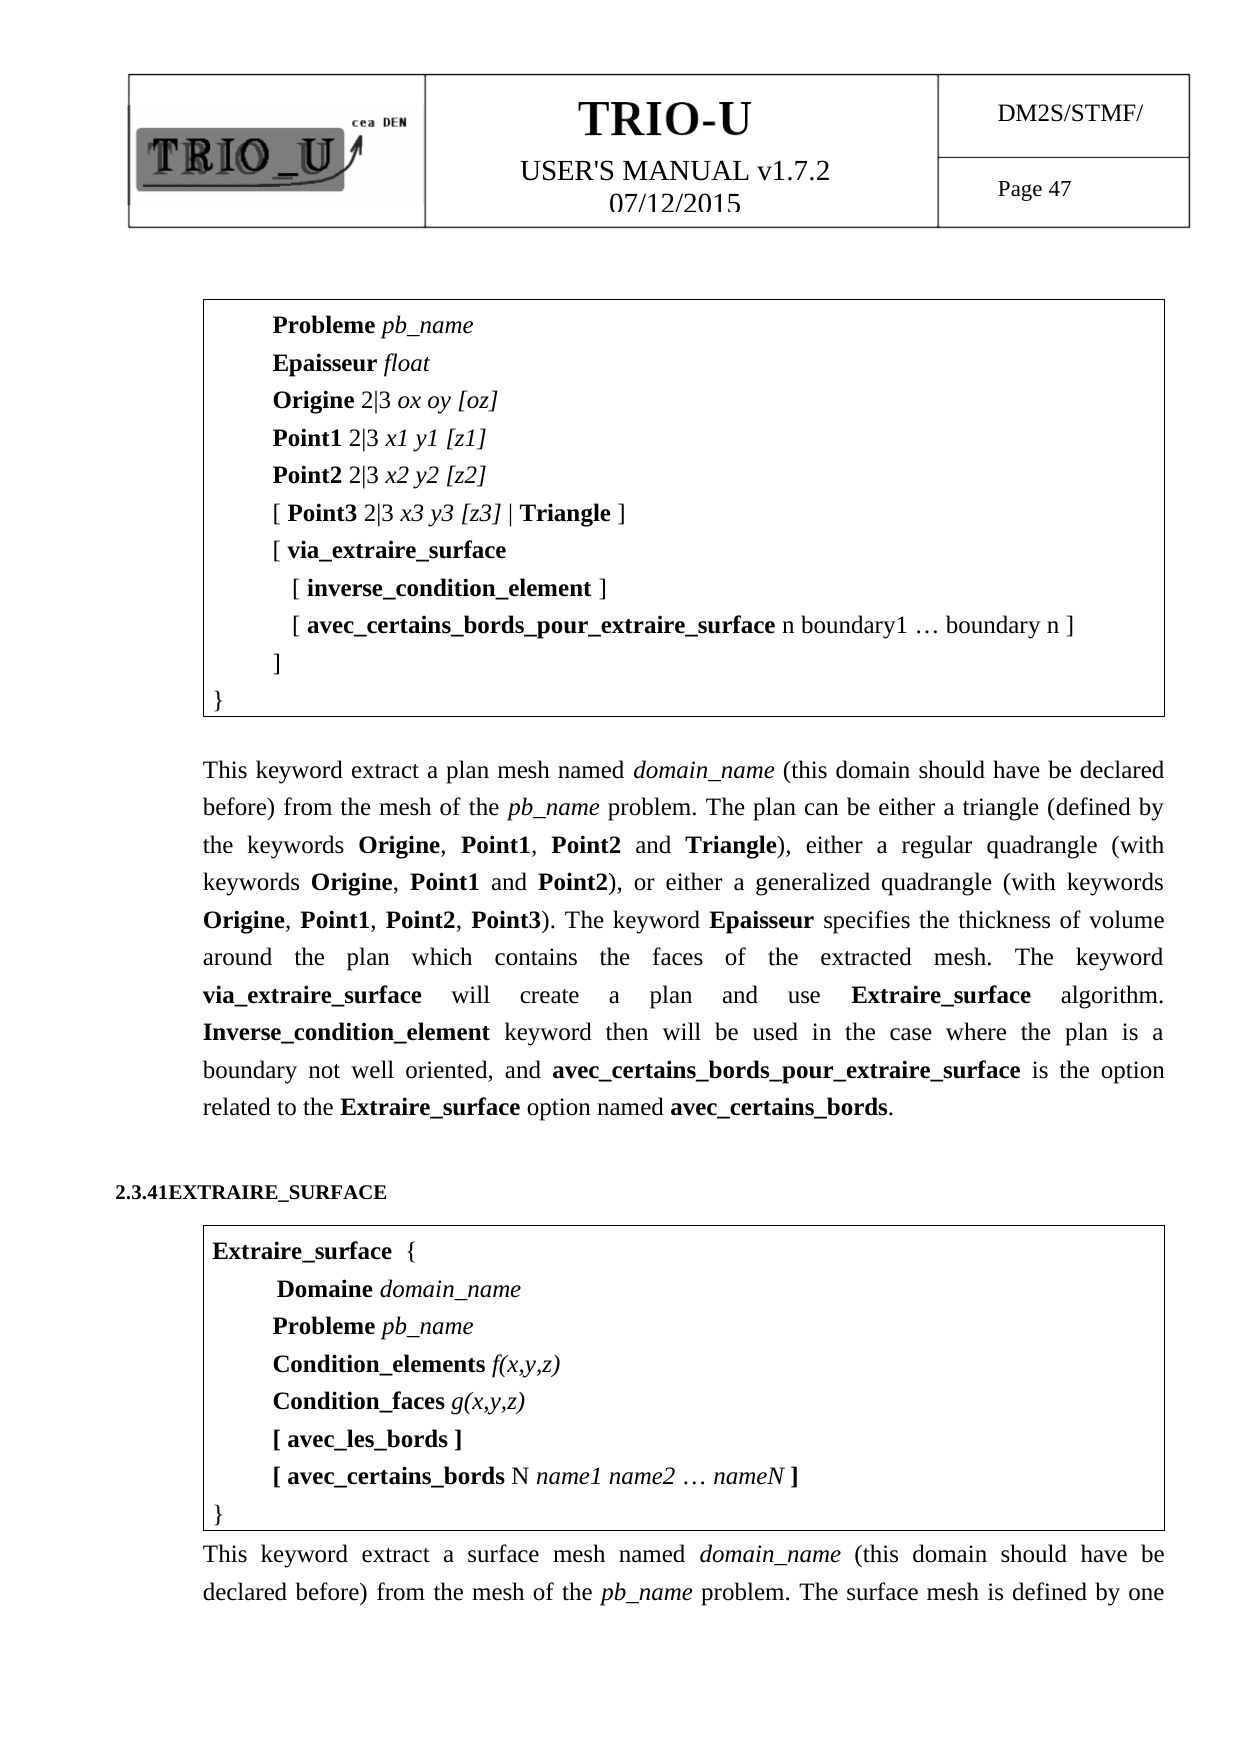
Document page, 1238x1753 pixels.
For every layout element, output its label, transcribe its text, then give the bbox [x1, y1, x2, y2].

text ] [204, 636, 1164, 673]
text [ avec_certains_bords N name1 name2 … nameN ] [204, 1449, 1164, 1487]
text [ via_extraire_surface [204, 523, 1164, 561]
text This keyword extract a surface mesh named domain_name (this domain should have be declared before) from the mesh of the pb_name problem. The surface mesh is defined by one [203, 1531, 1165, 1606]
text Point1 2|3 x1 y1 [z1] [204, 411, 1164, 448]
subtitle EXTRAIRE_SURFACE [115, 1179, 1164, 1204]
text Extraire_surface { [204, 1226, 1164, 1262]
text } [204, 673, 1164, 716]
text This keyword extract a plan mesh named domain_name (this domain should have be declared before) from the mesh of the pb_name problem. The plan can be either a triangle (defined by the keywords Origine, Point1, Point2 and Triangle), either a regular quadrangle (with keywords Origine, Point1 and Point2), or either a generalized quadrangle (with keywords Origine, Point1, Point2, Point3). The keyword Epaisseur specifies the thickness of volume around the plan which contains the faces of the extracted mesh. The keyword via_extraire_surface will create a plan and use Extraire_surface algorithm. Inverse_condition_element keyword then will be used in the case where the plan is a boundary not well oriented, and avec_certains_bords_pour_extraire_surface is the option related to the Extraire_surface option named avec_certains_bords. [203, 746, 1165, 1121]
text Probleme pb_name [204, 300, 1164, 336]
text Origine 2|3 ox oy [oz] [204, 373, 1164, 411]
text [ Point3 2|3 x3 y3 [z3] | Triangle ] [204, 486, 1164, 523]
text Epaisseur float [204, 336, 1164, 373]
text [ inverse_condition_element ] [204, 561, 1164, 598]
text [ avec_certains_bords_pour_extraire_surface n boundary1 … boundary n ] [204, 598, 1164, 636]
text } [204, 1487, 1164, 1530]
text Condition_faces g(x,y,z) [204, 1374, 1164, 1412]
text Domaine domain_name [204, 1262, 1164, 1299]
text [ avec_les_bords ] [204, 1412, 1164, 1449]
text Probleme pb_name [204, 1299, 1164, 1337]
text Condition_elements f(x,y,z) [204, 1337, 1164, 1374]
text Point2 2|3 x2 y2 [z2] [204, 448, 1164, 486]
